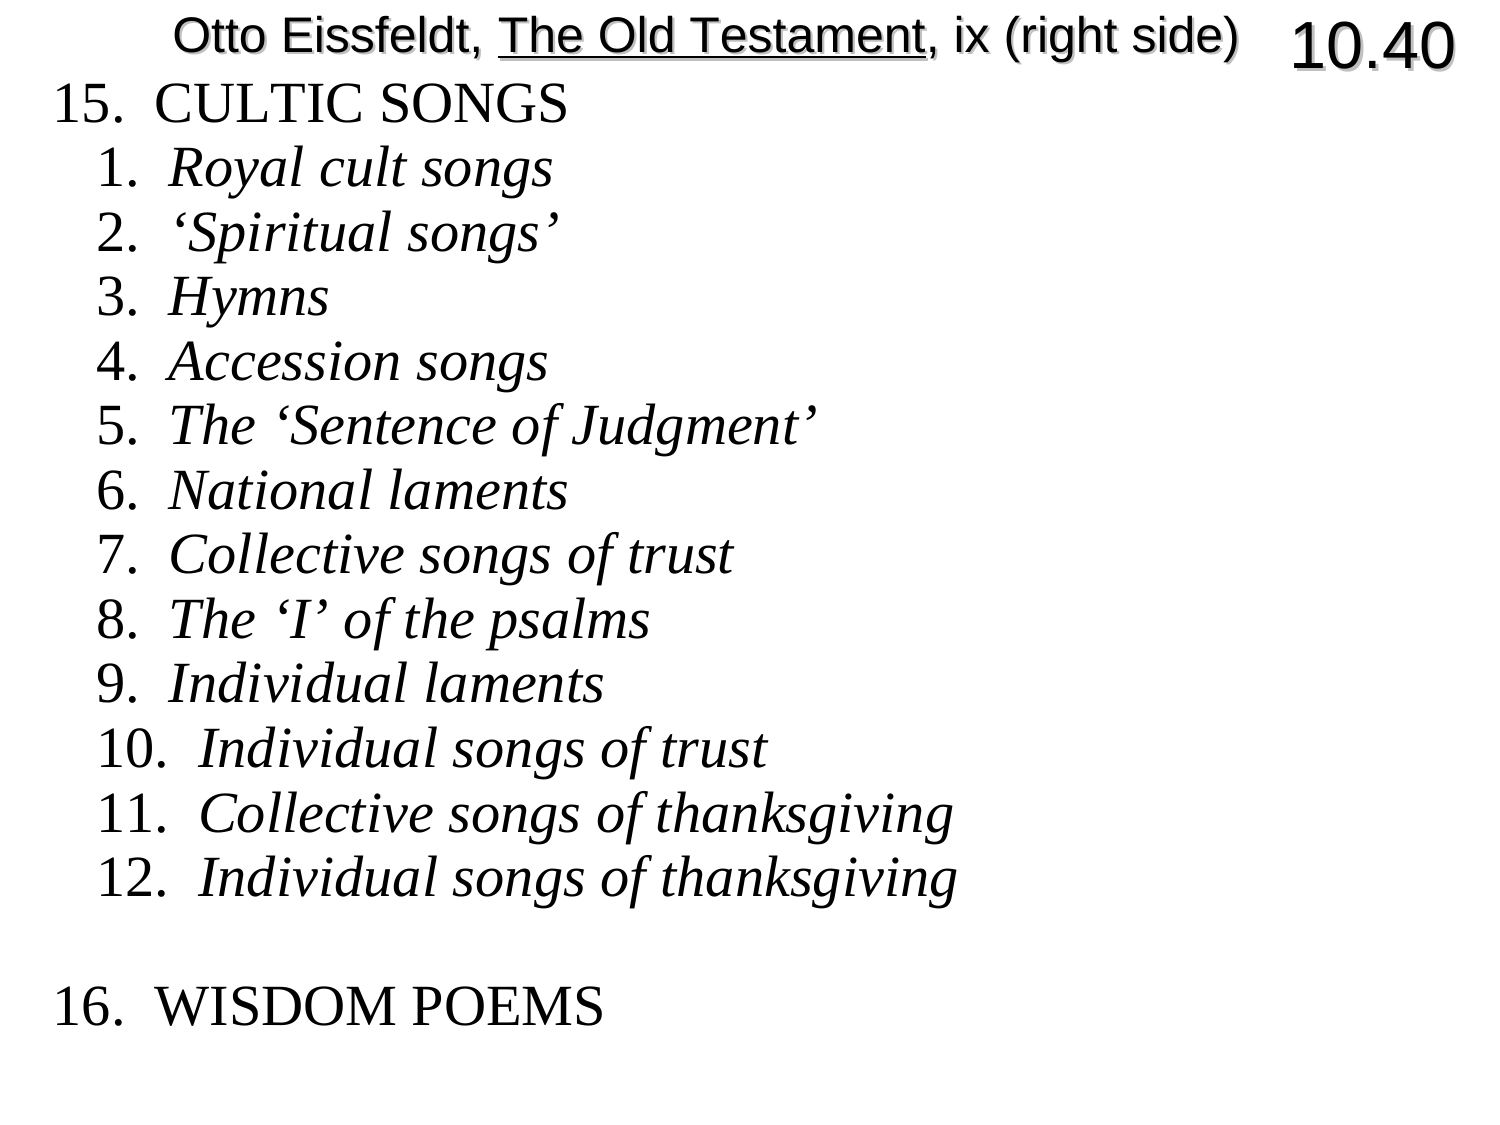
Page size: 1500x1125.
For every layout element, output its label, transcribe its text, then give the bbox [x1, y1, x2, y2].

text_box Otto Eissfeldt, The Old Testament, ix (right side) [112, 0, 1275, 71]
text_box 10.40 [1275, 0, 1500, 91]
text_box 15. CULTIC SONGS 1. Royal cult songs 2. ‘Spiritual songs’ 3. Hymns 4. Accession songs 5. The ‘Sentence of Judgment’ 6. National laments 7. Collective songs of trust 8. The ‘I’ of the psalms 9. Individual laments 10. Individual songs of trust 11. Collective songs of thanksgiving 12. Individual songs of thanksgiving 16. WISDOM POEMS [37, 62, 1463, 1046]
